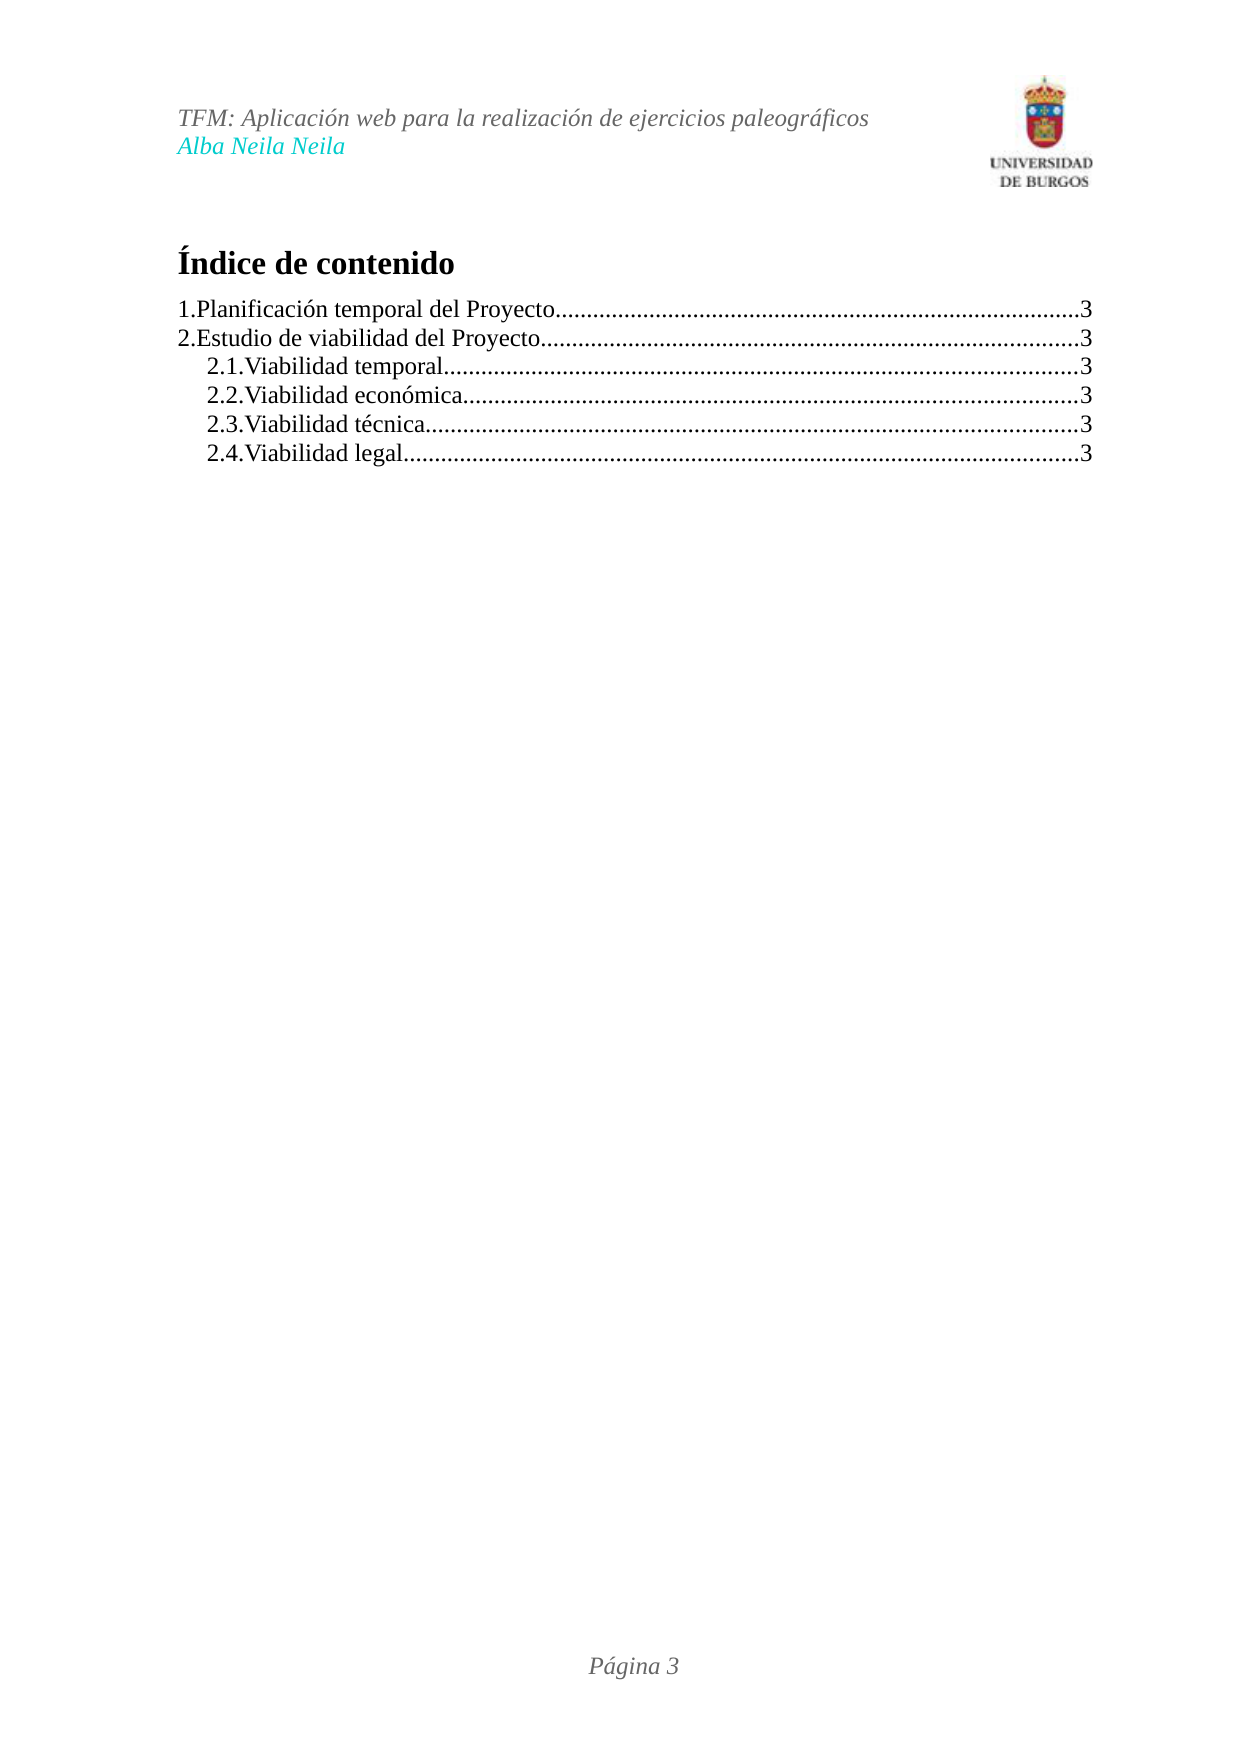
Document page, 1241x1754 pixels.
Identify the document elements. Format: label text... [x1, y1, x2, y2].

text 2.1.Viabilidad temporal 3 [207, 351, 1092, 380]
picture [990, 75, 1093, 187]
text 1.Planificación temporal del Proyecto 3 [177, 294, 1092, 323]
text 2.4.Viabilidad legal 3 [207, 438, 1092, 466]
text 2.3.Viabilidad técnica 3 [207, 409, 1092, 438]
text 2.Estudio de viabilidad del Proyecto 3 [177, 323, 1092, 351]
subtitle Índice de contenido [177, 243, 1092, 281]
text 2.2.Viabilidad económica 3 [207, 380, 1092, 409]
